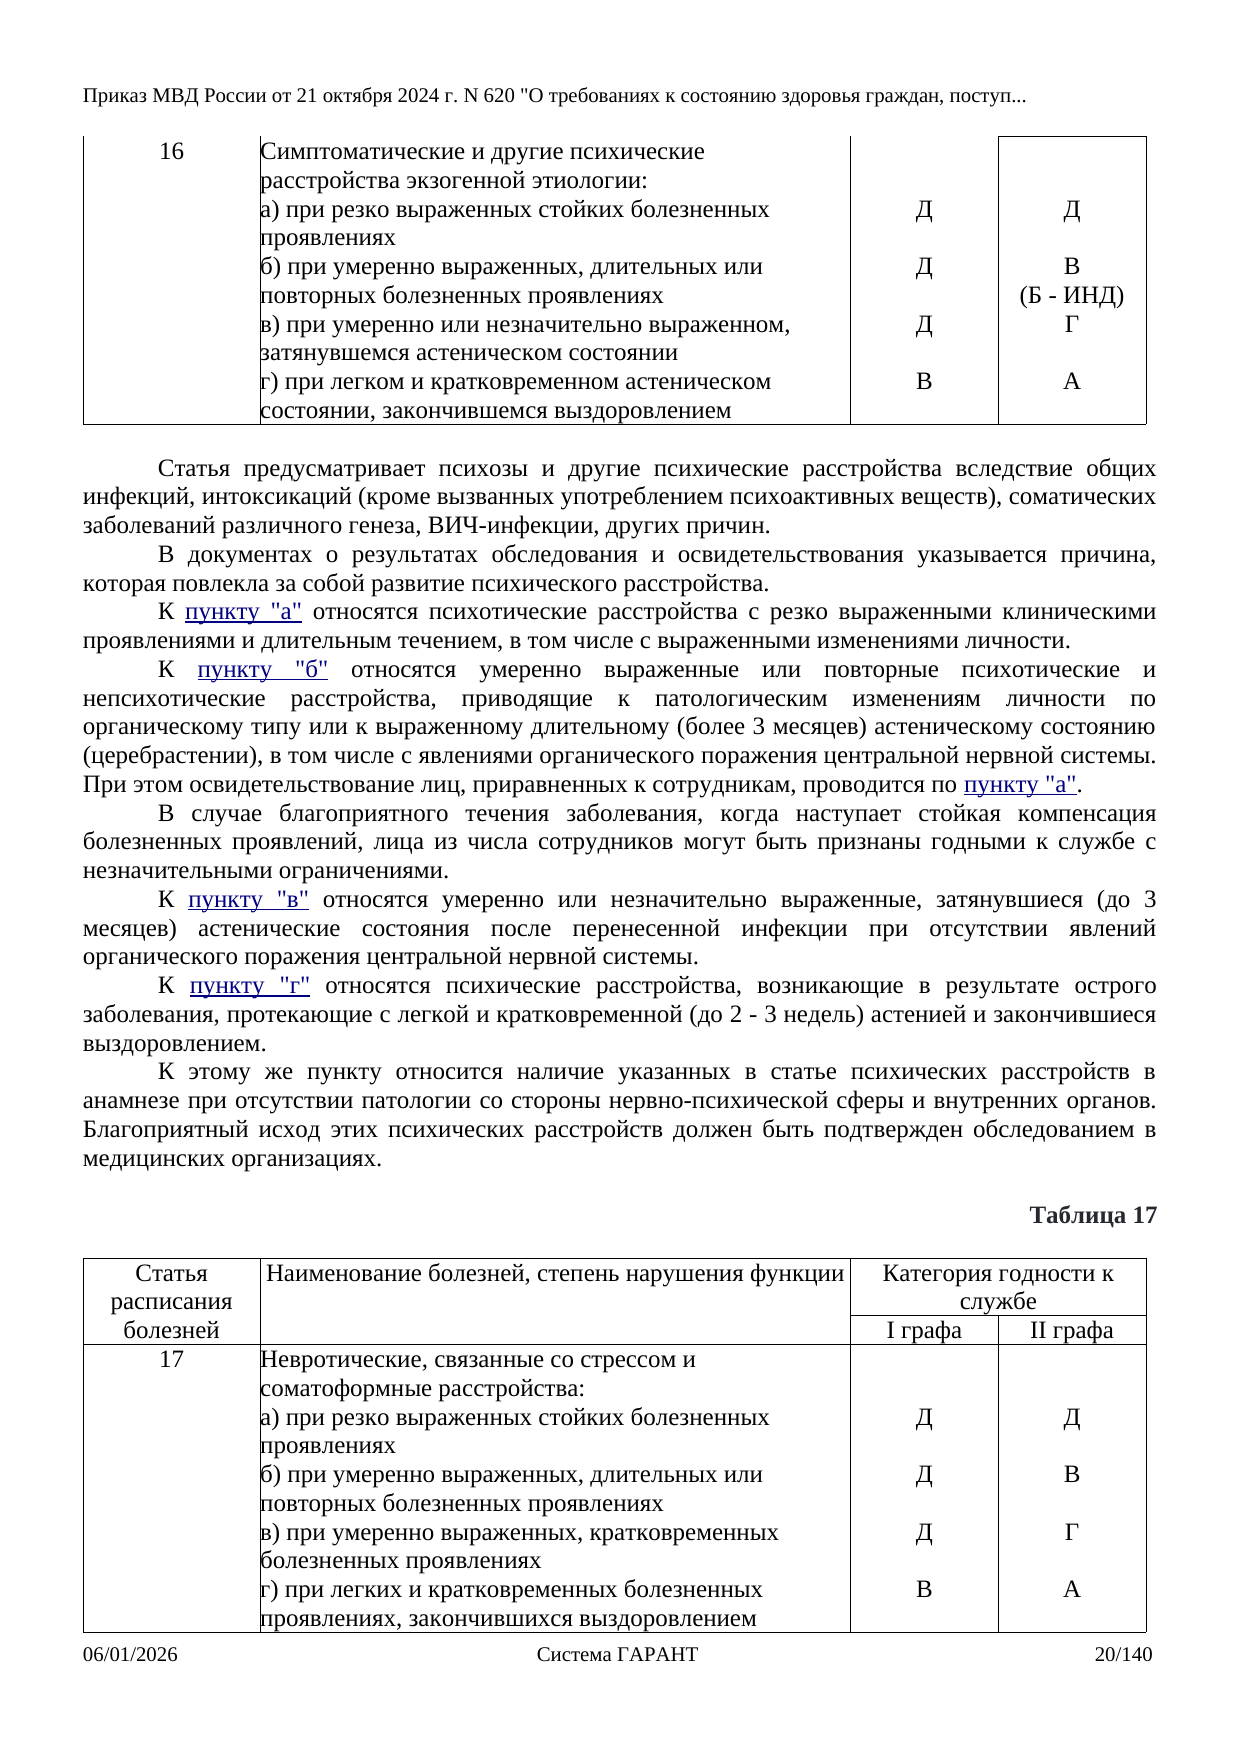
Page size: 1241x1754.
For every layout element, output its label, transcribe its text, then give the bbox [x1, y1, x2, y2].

table_cell [84, 1517, 260, 1574]
table_cell в) при умеренно выраженных, кратковременных болезненных проявлениях [261, 1517, 850, 1574]
table_cell А [999, 366, 1146, 424]
table_cell 17 [84, 1345, 260, 1402]
text К пункту "б" относятся умеренно выраженные или повторные психотические и непсихотические расстройства, приводящие к патологическим изменениям личности по органическому типу или к выраженному длительному (более 3 месяцев) астеническому состоянию (церебрастении), в том числе с явлениями органического поражения центральной нервной системы. При этом освидетельствование лиц, приравненных к сотрудникам, проводится по пункту "а". [83, 654, 1157, 798]
table_cell [999, 1345, 1146, 1402]
table_cell Симптоматические и другие психические расстройства экзогенной этиологии: [261, 136, 850, 194]
table_cell г) при легких и кратковременных болезненных проявлениях, закончившихся выздоровлением [261, 1574, 850, 1632]
table_cell Д [851, 1459, 998, 1517]
table_header Статья расписания болезней [84, 1259, 260, 1344]
table_cell [84, 1402, 260, 1459]
table_cell г) при легком и кратковременном астеническом состоянии, закончившемся выздоровлением [261, 366, 850, 424]
text К пункту "а" относятся психотические расстройства с резко выраженными клиническими проявлениями и длительным течением, в том числе с выраженными изменениями личности. [83, 596, 1157, 654]
text В документах о результатах обследования и освидетельствования указывается причина, которая повлекла за собой развитие психического расстройства. [83, 539, 1157, 596]
table_cell Г [999, 1517, 1146, 1574]
table_cell в) при умеренно или незначительно выраженном, затянувшемся астеническом состоянии [261, 309, 850, 366]
table_cell А [999, 1574, 1146, 1632]
text К пункту "г" относятся психические расстройства, возникающие в результате острого заболевания, протекающие с легкой и кратковременной (до 2 - 3 недель) астенией и закончившиеся выздоровлением. [83, 970, 1157, 1056]
text Статья предусматривает психозы и другие психические расстройства вследствие общих инфекций, интоксикаций (кроме вызванных употреблением психоактивных веществ), соматических заболеваний различного генеза, ВИЧ-инфекции, других причин. [83, 453, 1157, 539]
table_cell I графа [851, 1316, 998, 1344]
table_cell II графа [999, 1316, 1146, 1344]
table_cell б) при умеренно выраженных, длительных или повторных болезненных проявлениях [261, 251, 850, 309]
table_cell а) при резко выраженных стойких болезненных проявлениях [261, 194, 850, 251]
text К пункту "в" относятся умеренно или незначительно выраженные, затянувшиеся (до 3 месяцев) астенические состояния после перенесенной инфекции при отсутствии явлений органического поражения центральной нервной системы. [83, 884, 1157, 970]
table_cell [84, 1459, 260, 1517]
table_cell [84, 251, 260, 309]
table_cell 16 [84, 136, 260, 194]
table_header Наименование болезней, степень нарушения функции [261, 1259, 850, 1344]
table_cell б) при умеренно выраженных, длительных или повторных болезненных проявлениях [261, 1459, 850, 1517]
table_cell [999, 137, 1146, 194]
table_cell Невротические, связанные со стрессом и соматоформные расстройства: [261, 1345, 850, 1402]
table_cell Д [851, 1402, 998, 1459]
table_cell Д [851, 251, 998, 309]
table_cell В (Б - ИНД) [999, 251, 1146, 309]
table_cell Д [851, 309, 998, 366]
table_cell В [999, 1459, 1146, 1517]
table_cell Г [999, 309, 1146, 366]
table_cell [84, 194, 260, 251]
table_cell [851, 136, 998, 194]
text В случае благоприятного течения заболевания, когда наступает стойкая компенсация болезненных проявлений, лица из числа сотрудников могут быть признаны годными к службе с незначительными ограничениями. [83, 798, 1157, 884]
table_cell [84, 1574, 260, 1632]
text Таблица 17 [83, 1200, 1157, 1229]
table_cell Д [851, 194, 998, 251]
table_cell В [851, 366, 998, 424]
table_cell а) при резко выраженных стойких болезненных проявлениях [261, 1402, 850, 1459]
table_cell [851, 1345, 998, 1402]
table_cell [84, 309, 260, 366]
table_cell Д [999, 194, 1146, 251]
text К этому же пункту относится наличие указанных в статье психических расстройств в анамнезе при отсутствии патологии со стороны нервно-психической сферы и внутренних органов. Благоприятный исход этих психических расстройств должен быть подтвержден обследованием в медицинских организациях. [83, 1056, 1157, 1171]
table_cell [84, 366, 260, 424]
table_cell В [851, 1574, 998, 1632]
table_cell Д [999, 1402, 1146, 1459]
table_header Категория годности к службе [851, 1259, 1146, 1315]
table_cell Д [851, 1517, 998, 1574]
